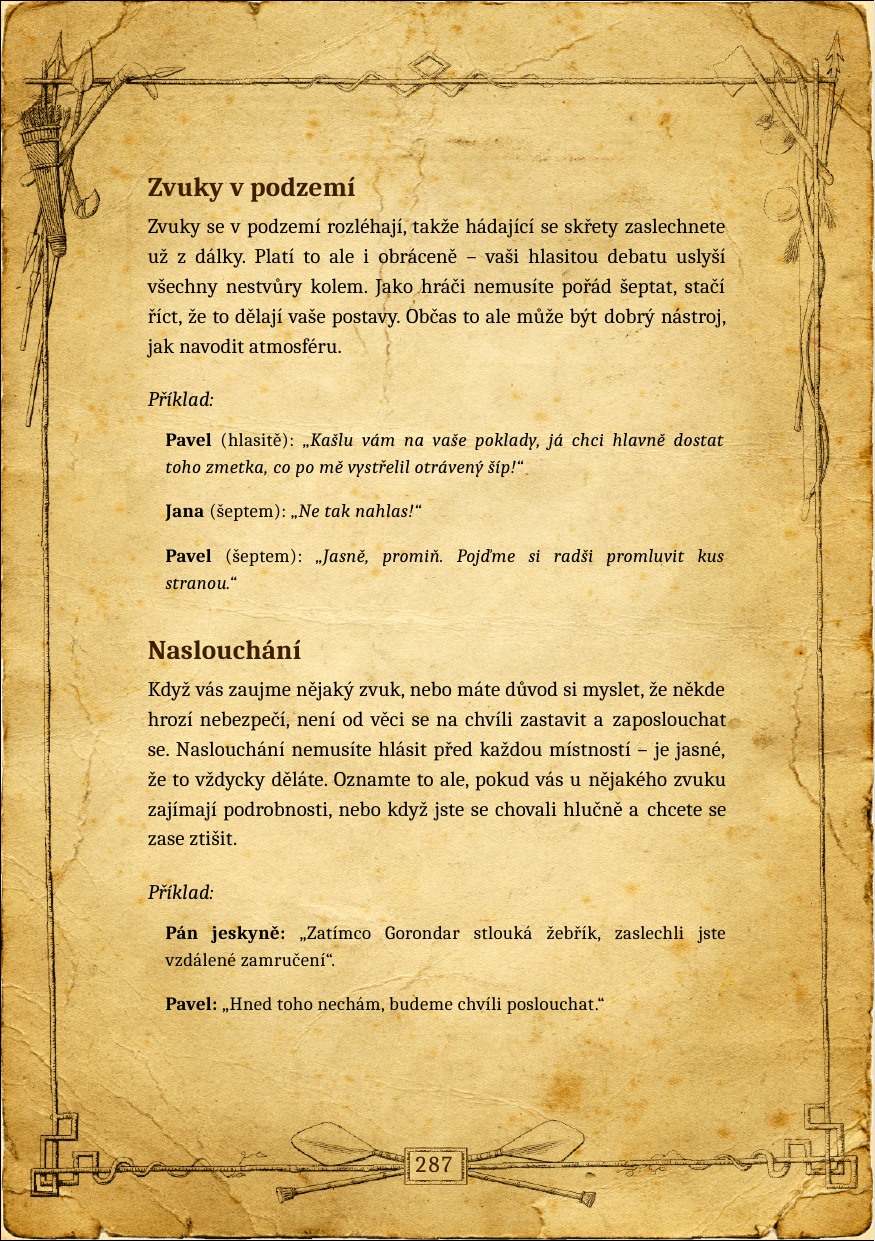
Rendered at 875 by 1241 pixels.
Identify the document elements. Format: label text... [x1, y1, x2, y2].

text Pavel: „Hned toho nechám, budeme chvíli poslouchat.“ [165, 994, 726, 1015]
text Pavel (šeptem): „Jasně, promiň. Pojďme si radši promluvit kus stranou.“ [165, 546, 726, 594]
text Jana (šeptem): „Ne tak nahlas!“ [165, 501, 726, 522]
text Příklad: [148, 881, 726, 904]
text Pavel (hlasitě): „Kašlu vám na vaše poklady, já chci hlavně dostat toho zmetka, co po mě vystřelil otrávený šíp!“ [165, 429, 726, 478]
text Příklad: [148, 388, 726, 412]
text Když vás zaujme nějaký zvuk, nebo máte důvod si myslet, že někde hrozí nebezpečí, není od věci se na chvíli zastavit a⁠ zaposlouchat se. Naslouchání nemusíte hlásit před každou místností – je jasné, že to vždycky děláte. Oznamte to ale, pokud vás u⁠ nějakého zvuku zajímají podrobnosti, nebo když jste se chovali hlučně a⁠ chcete se zase ztišit. [148, 678, 726, 851]
text Zvuky se v⁠ podzemí rozléhají, takže hádající se skřety zaslechnete už z⁠ dálky. Platí to ale i⁠ obráceně – vaši hlasitou debatu uslyší všechny nestvůry kolem. Jako hráči nemusíte pořád šeptat, stačí říct, že to dělají vaše postavy. Občas to ale může být dobrý nástroj, jak navodit atmosféru. [148, 215, 726, 358]
subtitle Zvuky v⁠ podzemí [148, 172, 726, 203]
picture [1, 1, 874, 1240]
subtitle Naslouchání [148, 635, 726, 666]
text Pán jeskyně: „Zatímco Gorondar stlouká žebřík, zaslechli jste vzdálené zamručení“. [165, 922, 726, 971]
